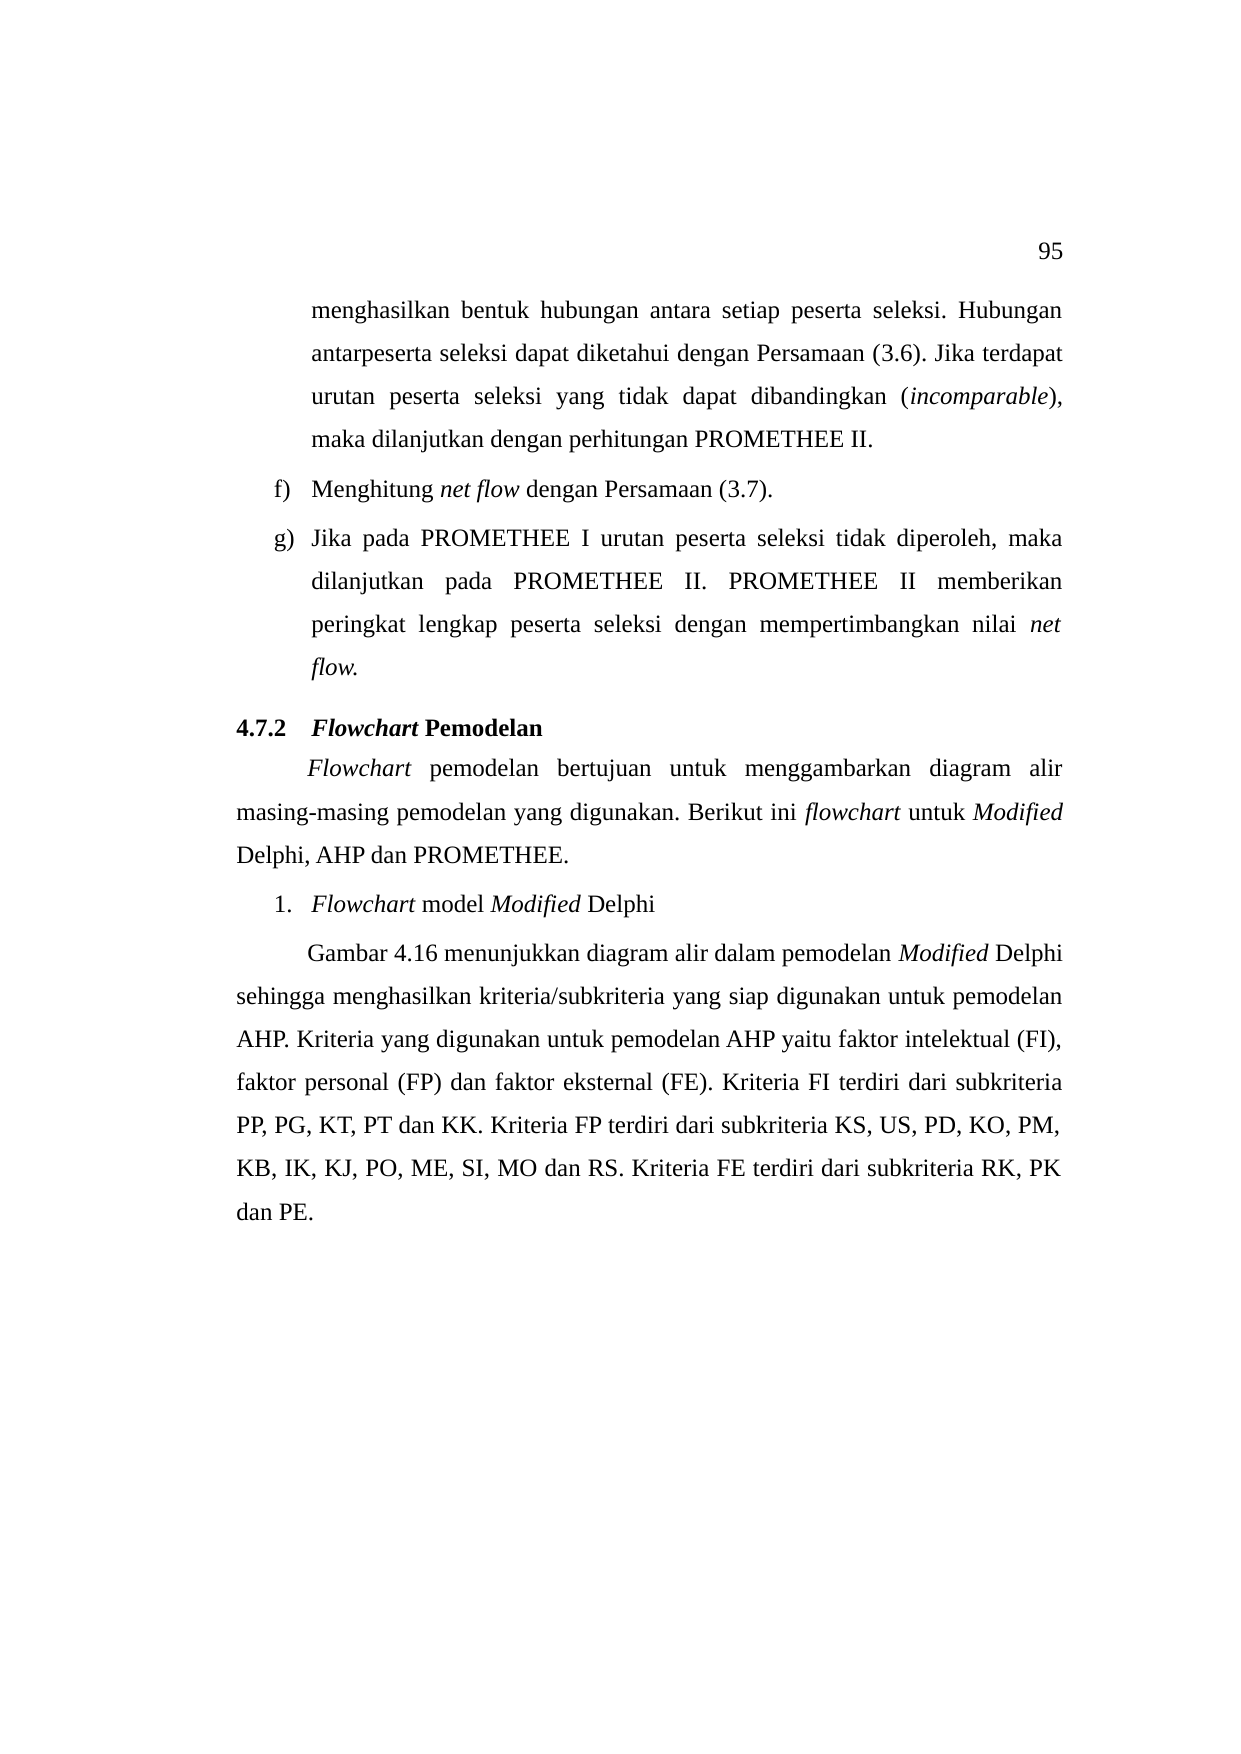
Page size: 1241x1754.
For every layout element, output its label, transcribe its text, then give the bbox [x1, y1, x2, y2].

list menghasilkan bentuk hubungan antara setiap peserta seleksi. Hubungan antarpeserta seleksi dapat diketahui dengan Persamaan (3.6). Jika terdapat urutan peserta seleksi yang tidak dapat dibandingkan (incomparable), maka dilanjutkan dengan perhitungan PROMETHEE II. [274, 295, 1063, 453]
text Flowchart pemodelan bertujuan untuk menggambarkan diagram alir masing-masing pemodelan yang digunakan. Berikut ini flowchart untuk Modified Delphi, AHP dan PROMETHEE. [236, 753, 1063, 868]
text Gambar 4.16 menunjukkan diagram alir dalam pemodelan Modified Delphi sehingga menghasilkan kriteria/subkriteria yang siap digunakan untuk pemodelan AHP. Kriteria yang digunakan untuk pemodelan AHP yaitu faktor intelektual (FI), faktor personal (FP) dan faktor eksternal (FE). Kriteria FI terdiri dari subkriteria PP, PG, KT, PT dan KK. Kriteria FP terdiri dari subkriteria KS, US, PD, KO, PM, KB, IK, KJ, PO, ME, SI, MO dan RS. Kriteria FE terdiri dari subkriteria RK, PK dan PE. [236, 938, 1063, 1225]
list Flowchart model Modified Delphi [274, 889, 1063, 917]
list Jika pada PROMETHEE I urutan peserta seleksi tidak diperoleh, maka dilanjutkan pada PROMETHEE II. PROMETHEE II memberikan peringkat lengkap peserta seleksi dengan mempertimbangkan nilai net flow. [274, 523, 1063, 681]
list Menghitung net flow dengan Persamaan (3.7). [274, 474, 1063, 502]
subtitle Flowchart Pemodelan [236, 713, 1063, 742]
